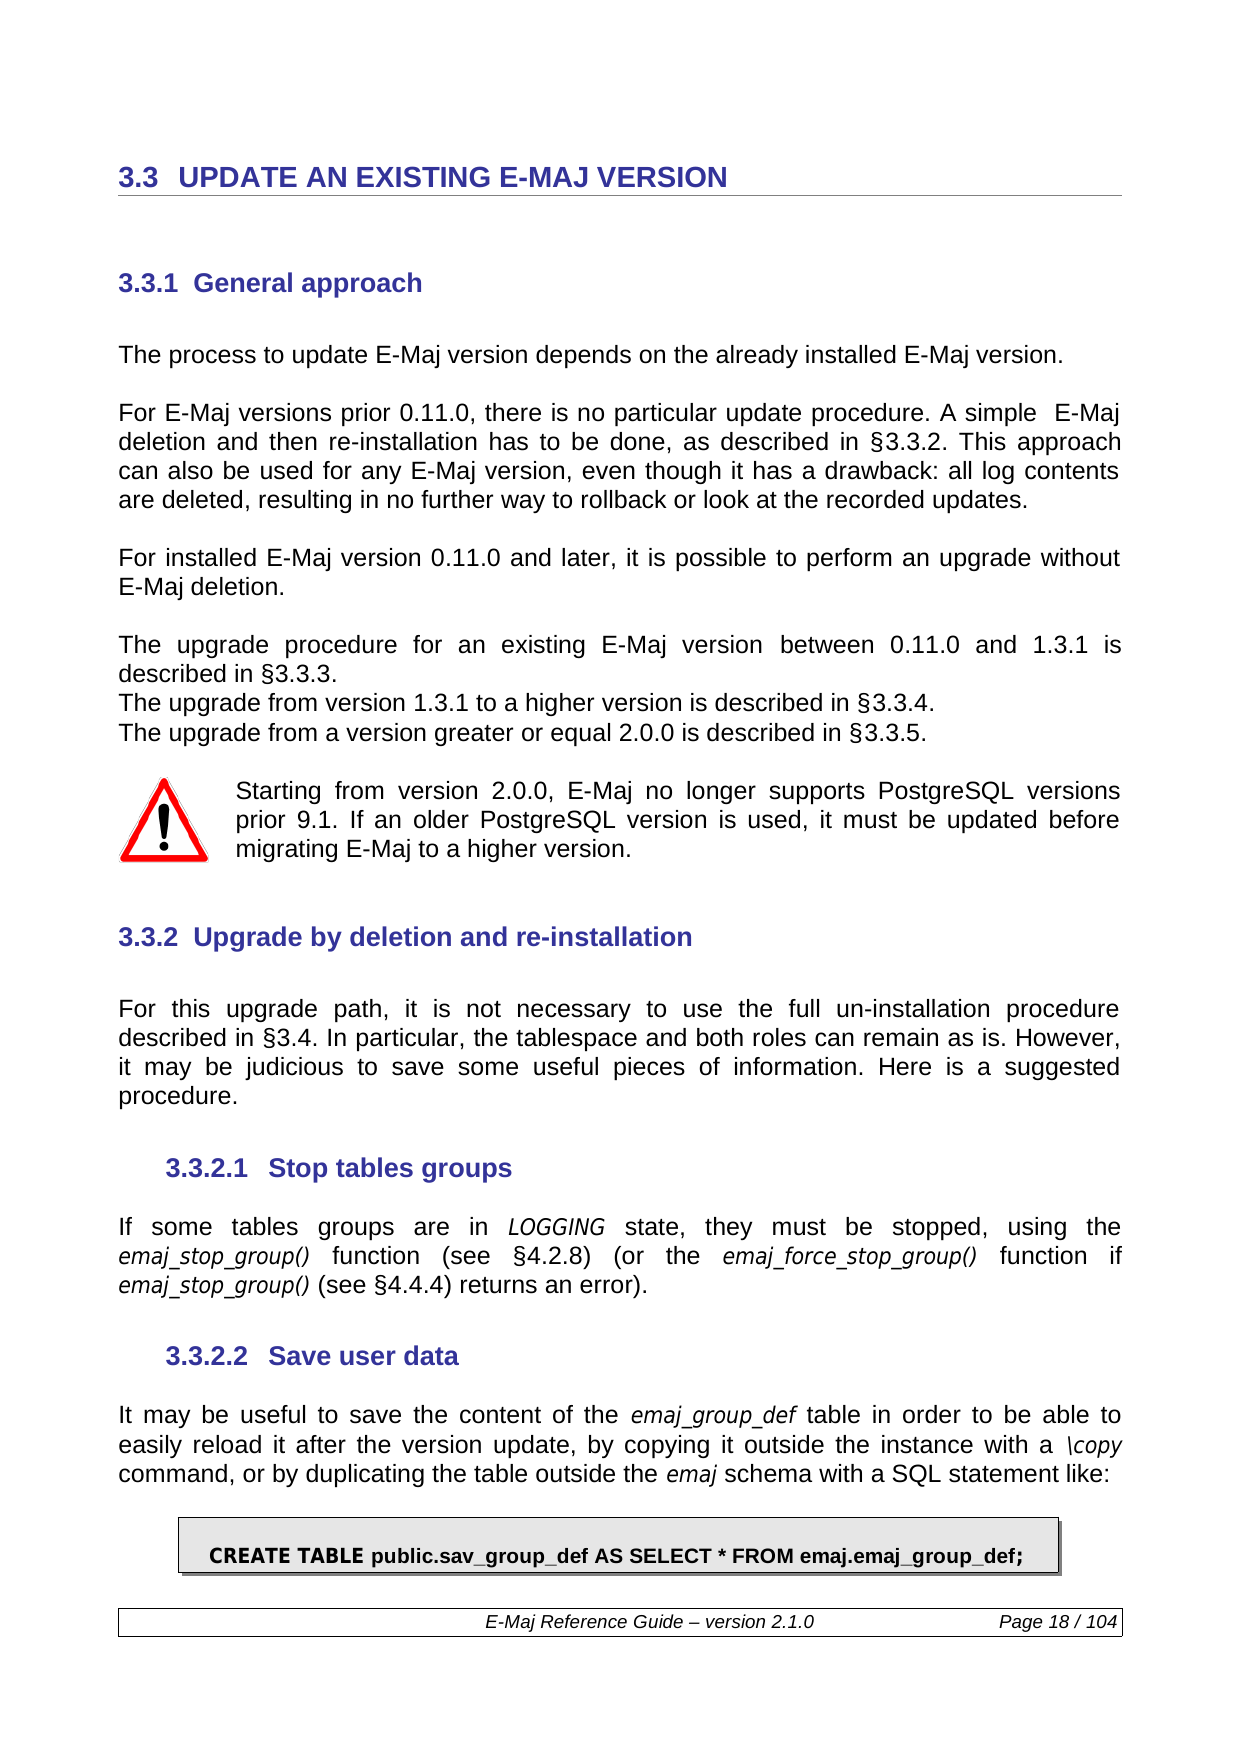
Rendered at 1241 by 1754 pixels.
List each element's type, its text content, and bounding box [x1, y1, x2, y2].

text Starting from version 2.0.0, E-Maj no longer supports PostgreSQL versions prior 9.1. If an older PostgreSQL version is used, it must be updated before migrating E-Maj to a higher version. [235, 776, 1122, 863]
text The process to update E-Maj version depends on the already installed E-Maj version. [118, 339, 1122, 369]
subtitle General approach [118, 267, 1122, 298]
text If some tables groups are in LOGGING state, they must be stopped, using the emaj_stop_group() function (see §4.2.8) (or the emaj_force_stop_group() function if emaj_stop_group() (see §4.4.4) returns an error). [118, 1212, 1122, 1299]
subtitle Upgrade by deletion and re-installation [118, 921, 1122, 952]
picture [118, 777, 209, 863]
text CREATE TABLE public.sav_group_def AS SELECT * FROM emaj.emaj_group_def; [179, 1541, 1058, 1572]
text For E-Maj versions prior 0.11.0, there is no particular update procedure. A simple E-Maj deletion and then re-installation has to be done, as described in §3.3.2. This approach can also be used for any E-Maj version, even though it has a drawback: all log contents are deleted, resulting in no further way to rollback or look at the recorded updates. [118, 398, 1122, 514]
text The upgrade from a version greater or equal 2.0.0 is described in §3.3.5. [118, 717, 1122, 746]
text For this upgrade path, it is not necessary to use the full un-installation procedure described in §3.4. In particular, the tablespace and both roles can remain as is. However, it may be judicious to save some useful pieces of information. Here is a suggested procedure. [118, 994, 1122, 1110]
text The upgrade procedure for an existing E-Maj version between 0.11.0 and 1.3.1 is described in §3.3.3. [118, 630, 1122, 688]
text For installed E-Maj version 0.11.0 and later, it is possible to perform an upgrade without E-Maj deletion. [118, 543, 1122, 601]
text The upgrade from version 1.3.1 to a higher version is described in §3.3.4. [118, 688, 1122, 717]
subtitle Update an existing E-Maj version [118, 160, 1122, 195]
subtitle Stop tables groups [165, 1151, 1122, 1182]
subtitle Save user data [165, 1340, 1122, 1371]
text It may be useful to save the content of the emaj_group_def table in order to be able to easily reload it after the version update, by copying it outside the instance with a \copy command, or by duplicating the table outside the emaj schema with a SQL statement like: [118, 1400, 1122, 1488]
